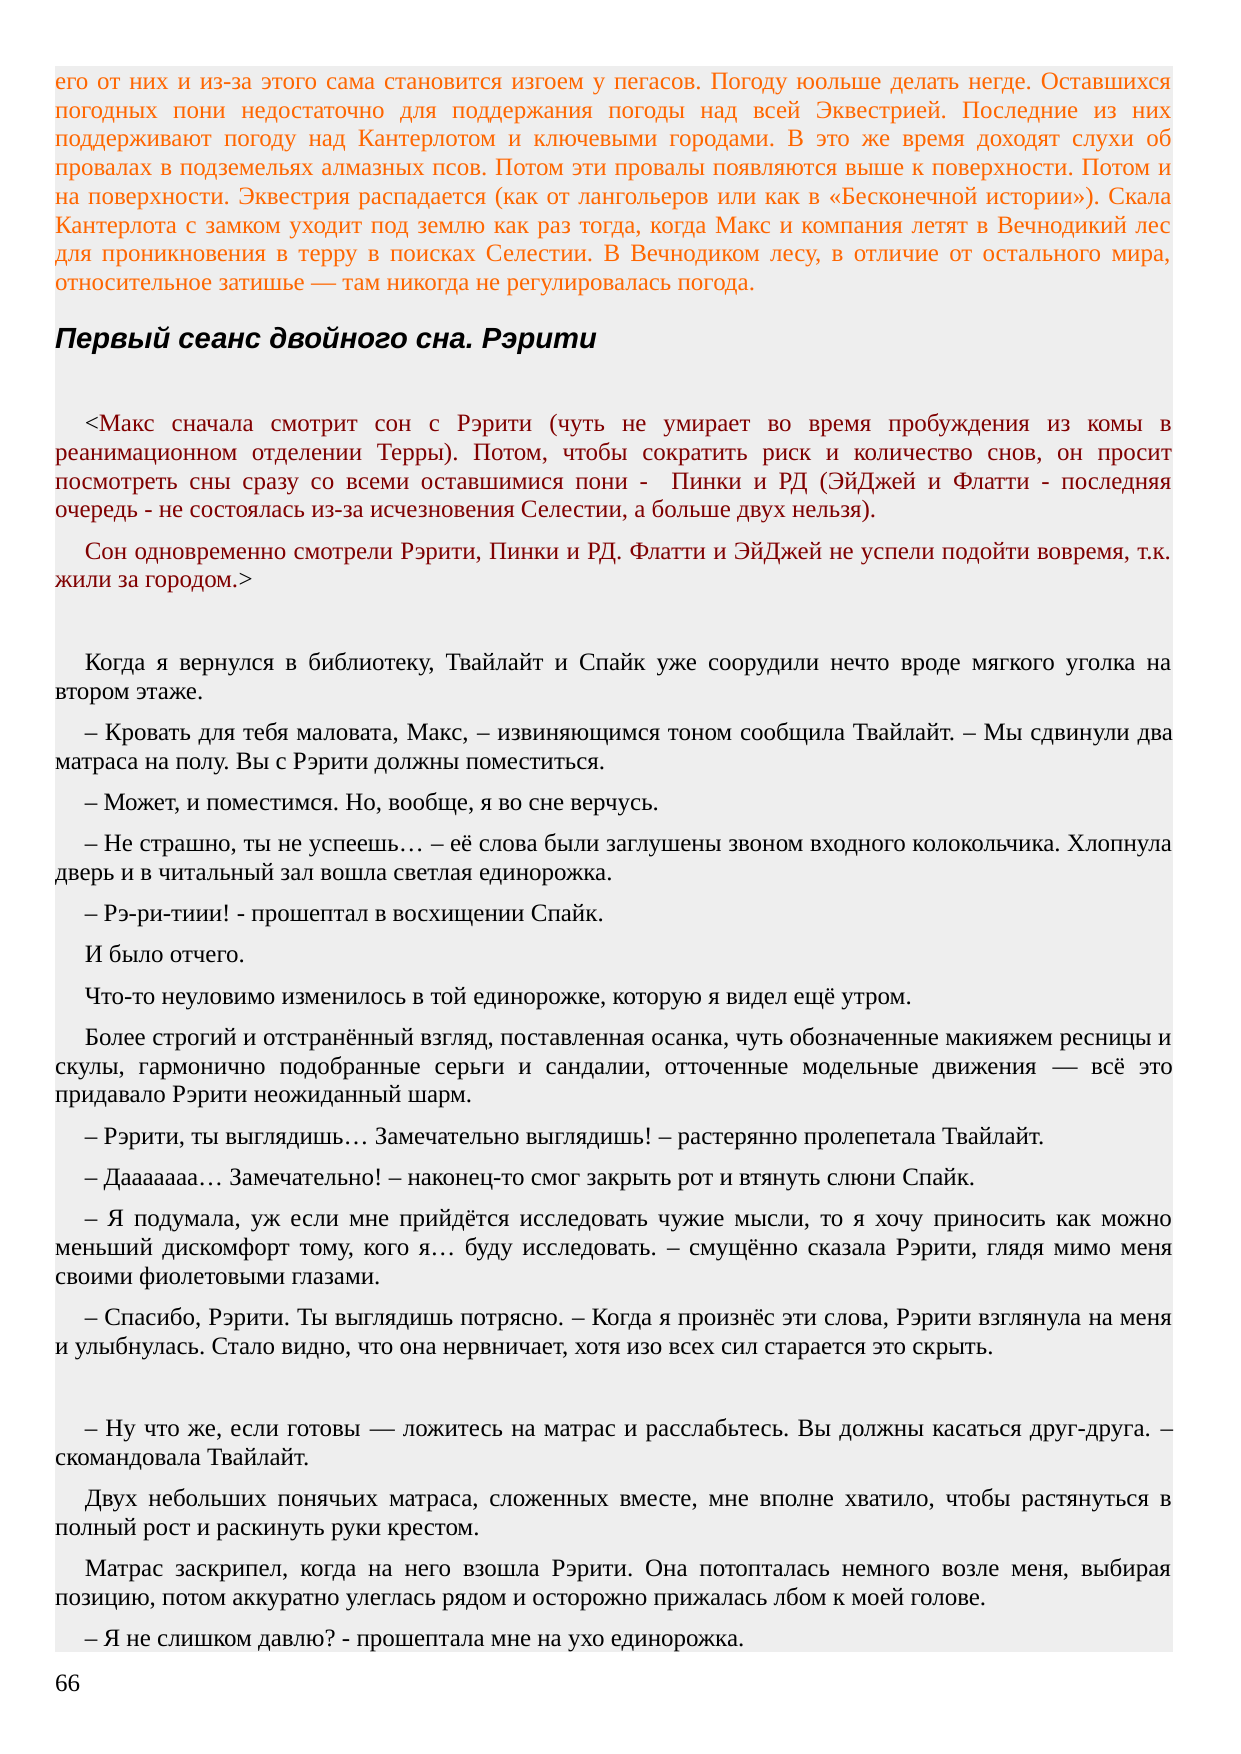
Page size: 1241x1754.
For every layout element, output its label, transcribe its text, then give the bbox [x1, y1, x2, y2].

text – Не страшно, ты не успеешь… – её слова были заглушены звоном входного колокольчика. Хлопнула дверь и в читальный зал вошла светлая единорожка. [55, 828, 1173, 886]
text Двух небольших понячьих матраса, сложенных вместе, мне вполне хватило, чтобы растянуться в полный рост и раскинуть руки крестом. [55, 1483, 1173, 1541]
text – Дааааааа… Замечательно! – наконец-то смог закрыть рот и втянуть слюни Спайк. [55, 1162, 1173, 1191]
text – Я подумала, уж если мне прийдётся исследовать чужие мысли, то я хочу приносить как можно меньший дискомфорт тому, кого я… буду исследовать. – смущённо сказала Рэрити, глядя мимо меня своими фиолетовыми глазами. [55, 1203, 1173, 1289]
text – Рэрити, ты выглядишь… Замечательно выглядишь! – растерянно пролепетала Твайлайт. [55, 1121, 1173, 1149]
subtitle Первый сеанс двойного сна. Рэрити [55, 321, 1173, 354]
text <Макс сначала смотрит сон с Рэрити (чуть не умирает во время пробуждения из комы в реанимационном отделении Терры). Потом, чтобы сократить риск и количество снов, он просит посмотреть сны сразу со всеми оставшимися пони - Пинки и РД (ЭйДжей и Флатти - последняя очередь - не состоялась из-за исчезновения Селестии, а больше двух нельзя). [55, 408, 1173, 523]
text Когда я вернулся в библиотеку, Твайлайт и Спайк уже соорудили нечто вроде мягкого уголка на втором этаже. [55, 647, 1173, 704]
text И было отчего. [55, 939, 1173, 968]
text – Может, и поместимся. Но, вообще, я во сне верчусь. [55, 787, 1173, 816]
text – Спасибо, Рэрити. Ты выглядишь потрясно. – Когда я произнёс эти слова, Рэрити взглянула на меня и улыбнулась. Стало видно, что она нервничает, хотя изо всех сил старается это скрыть. [55, 1302, 1173, 1359]
text – Рэ-ри-тиии! - прошептал в восхищении Спайк. [55, 898, 1173, 927]
text его от них и из-за этого сама становится изгоем у пегасов. Погоду юольше делать негде. Оставшихся погодных пони недостаточно для поддержания погоды над всей Эквестрией. Последние из них поддерживают погоду над Кантерлотом и ключевыми городами. В это же время доходят слухи об провалах в подземельях алмазных псов. Потом эти провалы появляются выше к поверхности. Потом и на поверхности. Эквестрия распадается (как от лангольеров или как в «Бесконечной истории»). Скала Кантерлота с замком уходит под землю как раз тогда, когда Макс и компания летят в Вечнодикий лес для проникновения в терру в поисках Селестии. В Вечнодиком лесу, в отличие от остального мира, относительное затишье — там никогда не регулировалась погода. [55, 66, 1173, 296]
text Сон одновременно смотрели Рэрити, Пинки и РД. Флатти и ЭйДжей не успели подойти вовремя, т.к. жили за городом.> [55, 536, 1173, 593]
text Более строгий и отстранённый взгляд, поставленная осанка, чуть обозначенные макияжем ресницы и скулы, гармонично подобранные серьги и сандалии, отточенные модельные движения — всё это придавало Рэрити неожиданный шарм. [55, 1022, 1173, 1108]
text – Я не слишком давлю? - прошептала мне на ухо единорожка. [55, 1623, 1173, 1652]
text – Кровать для тебя маловата, Макс, – извиняющимся тоном сообщила Твайлайт. – Мы сдвинули два матраса на полу. Вы с Рэрити должны поместиться. [55, 717, 1173, 774]
text Что-то неуловимо изменилось в той единорожке, которую я видел ещё утром. [55, 981, 1173, 1009]
text – Ну что же, если готовы — ложитесь на матрас и расслабьтесь. Вы должны касаться друг-друга. – скомандовала Твайлайт. [55, 1413, 1173, 1471]
text Матрас заскрипел, когда на него взошла Рэрити. Она потопталась немного возле меня, выбирая позицию, потом аккуратно улеглась рядом и осторожно прижалась лбом к моей голове. [55, 1553, 1173, 1611]
